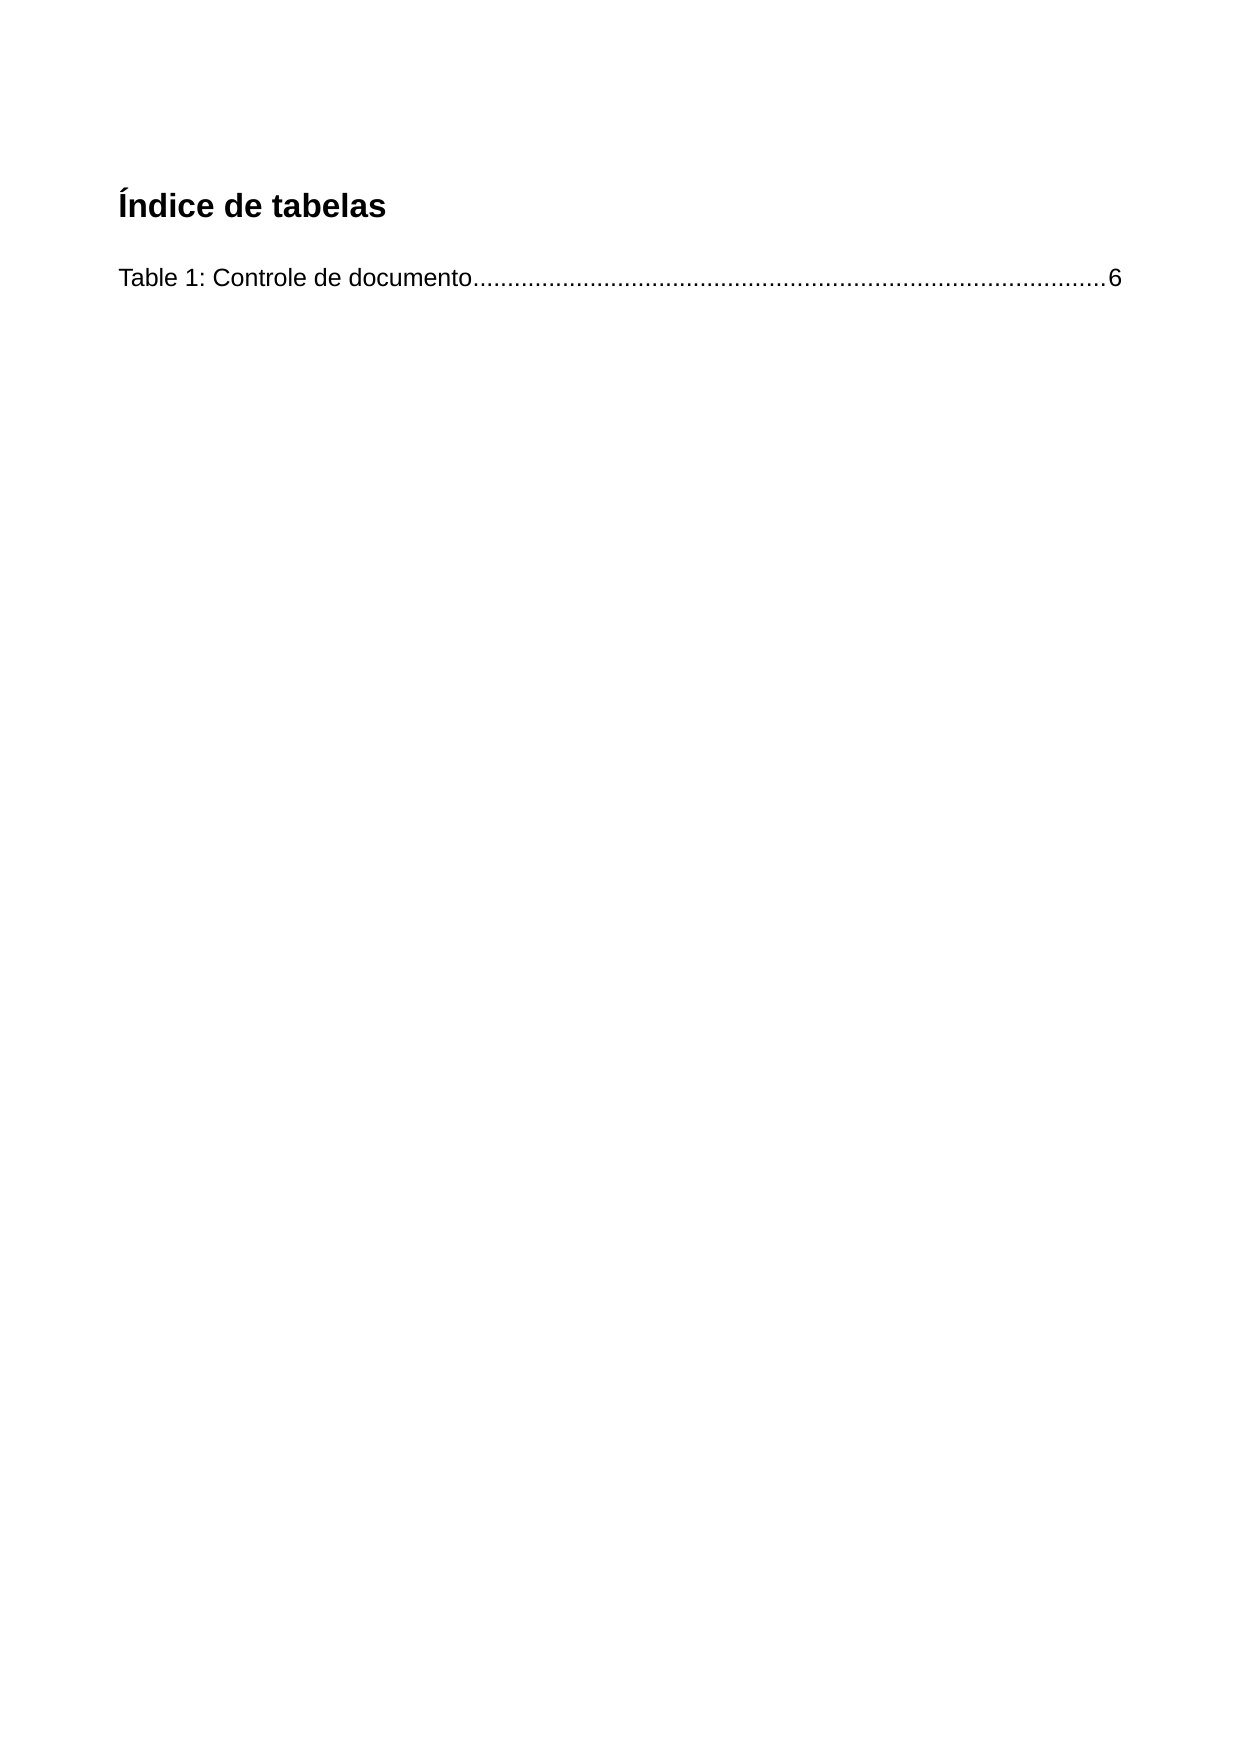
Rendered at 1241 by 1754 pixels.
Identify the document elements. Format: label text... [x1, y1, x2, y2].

subtitle Índice de tabelas [118, 186, 1122, 225]
text Table 1: Controle de documento 6 [118, 262, 1122, 291]
